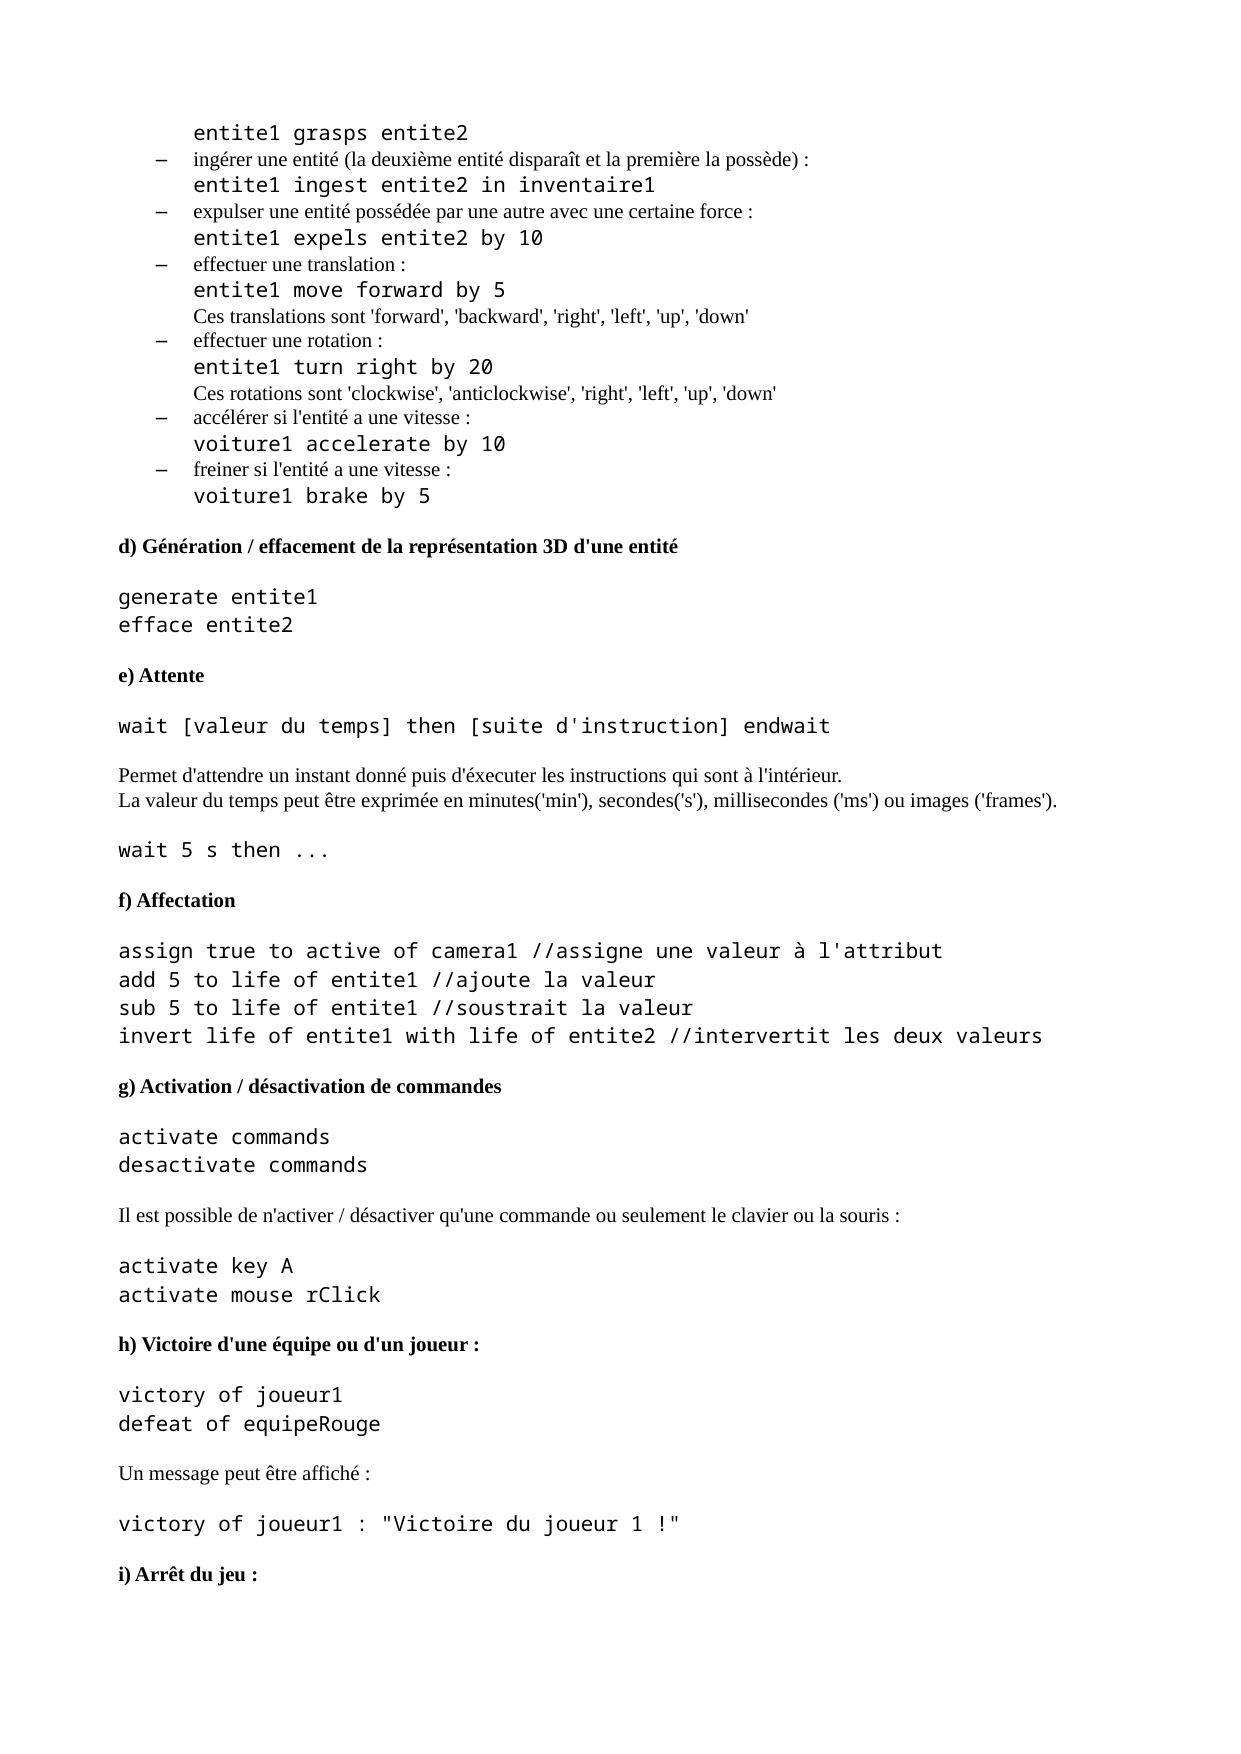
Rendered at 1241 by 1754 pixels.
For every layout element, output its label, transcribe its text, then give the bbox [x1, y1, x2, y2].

list ingérer une entité (la deuxième entité disparaît et la première la possède) : [156, 147, 1122, 171]
list accélérer si l'entité a une vitesse : [156, 405, 1122, 429]
list entite1 move forward by 5 [156, 276, 1122, 304]
list entite1 grasps entite2 [156, 118, 1122, 147]
text activate key A [118, 1251, 1122, 1280]
text f) Affectation [118, 888, 1122, 912]
text d) Génération / effacement de la représentation 3D d'une entité [118, 534, 1122, 558]
text h) Victoire d'une équipe ou d'un joueur : [118, 1332, 1122, 1356]
text defeat of equipeRouge [118, 1409, 1122, 1437]
text sub 5 to life of entite1 //soustrait la valeur [118, 993, 1122, 1022]
text activate commands [118, 1122, 1122, 1151]
text efface entite2 [118, 610, 1122, 639]
list effectuer une translation : [156, 252, 1122, 276]
text Un message peut être affiché : [118, 1461, 1122, 1485]
text La valeur du temps peut être exprimée en minutes('min'), secondes('s'), millisecondes ('ms') ou images ('frames'). [118, 787, 1122, 812]
text add 5 to life of entite1 //ajoute la valeur [118, 965, 1122, 993]
list Ces rotations sont 'clockwise', 'anticlockwise', 'right', 'left', 'up', 'down' [156, 381, 1122, 405]
text Permet d'attendre un instant donné puis d'éxecuter les instructions qui sont à l'intérieur. [118, 763, 1122, 787]
list entite1 expels entite2 by 10 [156, 223, 1122, 252]
text victory of joueur1 [118, 1380, 1122, 1409]
list effectuer une rotation : [156, 328, 1122, 352]
list expulser une entité possédée par une autre avec une certaine force : [156, 199, 1122, 223]
text wait [valeur du temps] then [suite d'instruction] endwait [118, 711, 1122, 739]
text wait 5 s then ... [118, 836, 1122, 864]
text victory of joueur1 : "Victoire du joueur 1 !" [118, 1509, 1122, 1538]
list entite1 ingest entite2 in inventaire1 [156, 171, 1122, 199]
text activate mouse rClick [118, 1280, 1122, 1308]
text assign true to active of camera1 //assigne une valeur à l'attribut [118, 936, 1122, 965]
list voiture1 brake by 5 [156, 481, 1122, 510]
list freiner si l'entité a une vitesse : [156, 457, 1122, 481]
text desactivate commands [118, 1151, 1122, 1179]
text g) Activation / désactivation de commandes [118, 1074, 1122, 1098]
list Ces translations sont 'forward', 'backward', 'right', 'left', 'up', 'down' [156, 304, 1122, 328]
text invert life of entite1 with life of entite2 //intervertit les deux valeurs [118, 1022, 1122, 1050]
text i) Arrêt du jeu : [118, 1562, 1122, 1586]
text generate entite1 [118, 582, 1122, 610]
text e) Attente [118, 663, 1122, 687]
list entite1 turn right by 20 [156, 352, 1122, 381]
list voiture1 accelerate by 10 [156, 429, 1122, 457]
text Il est possible de n'activer / désactiver qu'une commande ou seulement le clavier ou la souris : [118, 1203, 1122, 1227]
